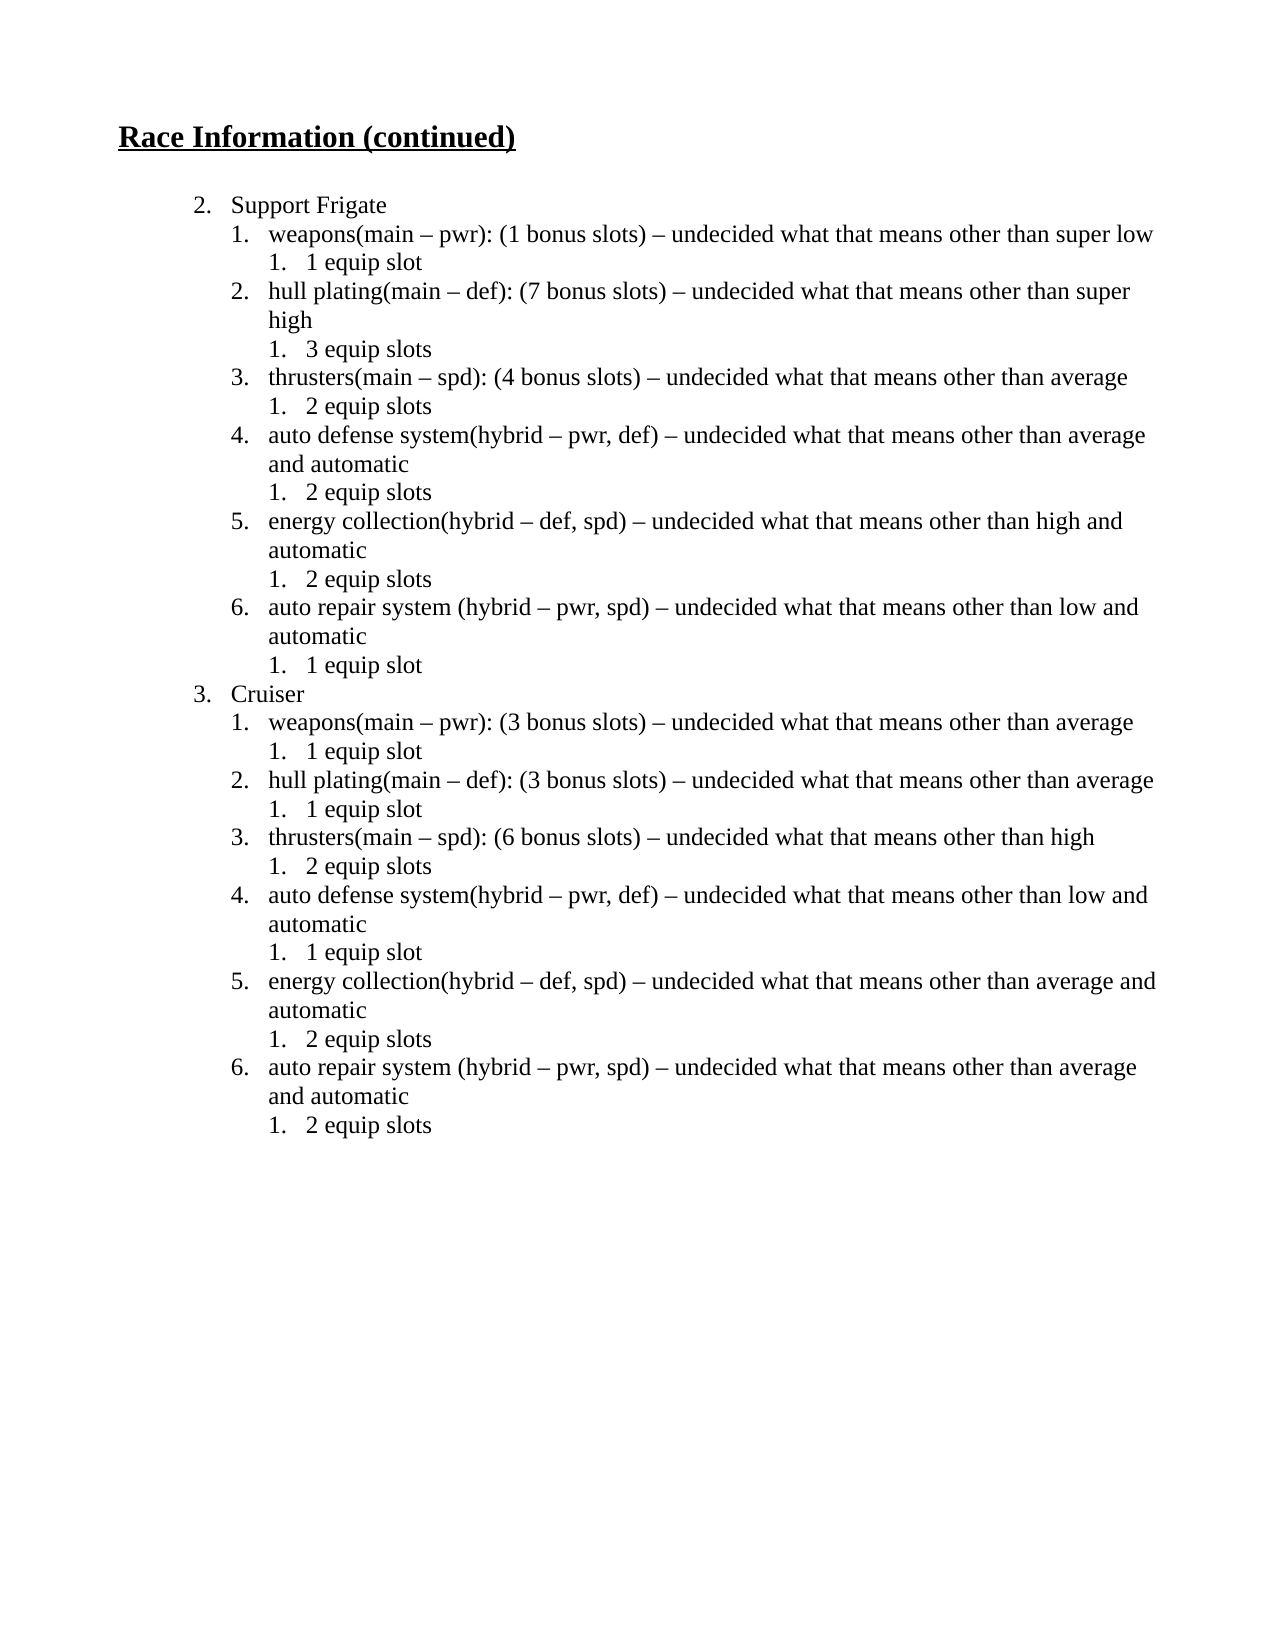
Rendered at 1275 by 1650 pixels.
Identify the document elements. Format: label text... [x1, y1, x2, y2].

list 2 equip slots [268, 1110, 1157, 1139]
list weapons(main – pwr): (3 bonus slots) – undecided what that means other than average [231, 707, 1157, 736]
list auto repair system (hybrid – pwr, spd) – undecided what that means other than low and automatic [231, 592, 1157, 650]
list thrusters(main – spd): (6 bonus slots) – undecided what that means other than high [231, 822, 1157, 851]
list 2 equip slots [268, 1024, 1157, 1052]
list auto defense system(hybrid – pwr, def) – undecided what that means other than average and automatic [231, 420, 1157, 477]
list 2 equip slots [268, 851, 1157, 880]
list 3 equip slots [268, 334, 1157, 362]
text Race Information (continued) [118, 118, 1157, 154]
list 2 equip slots [268, 391, 1157, 420]
list Cruiser [193, 679, 1157, 707]
list 2 equip slots [268, 564, 1157, 592]
list hull plating(main – def): (7 bonus slots) – undecided what that means other than super high [231, 276, 1157, 334]
list energy collection(hybrid – def, spd) – undecided what that means other than high and automatic [231, 506, 1157, 564]
list 1 equip slot [268, 247, 1157, 276]
list Support Frigate [193, 190, 1157, 219]
list auto defense system(hybrid – pwr, def) – undecided what that means other than low and automatic [231, 880, 1157, 937]
list 1 equip slot [268, 937, 1157, 966]
list weapons(main – pwr): (1 bonus slots) – undecided what that means other than super low [231, 219, 1157, 247]
list hull plating(main – def): (3 bonus slots) – undecided what that means other than average [231, 765, 1157, 794]
list 1 equip slot [268, 650, 1157, 679]
list auto repair system (hybrid – pwr, spd) – undecided what that means other than average and automatic [231, 1052, 1157, 1110]
list 2 equip slots [268, 477, 1157, 506]
list thrusters(main – spd): (4 bonus slots) – undecided what that means other than average [231, 362, 1157, 391]
list energy collection(hybrid – def, spd) – undecided what that means other than average and automatic [231, 966, 1157, 1024]
list 1 equip slot [268, 736, 1157, 765]
list 1 equip slot [268, 794, 1157, 822]
